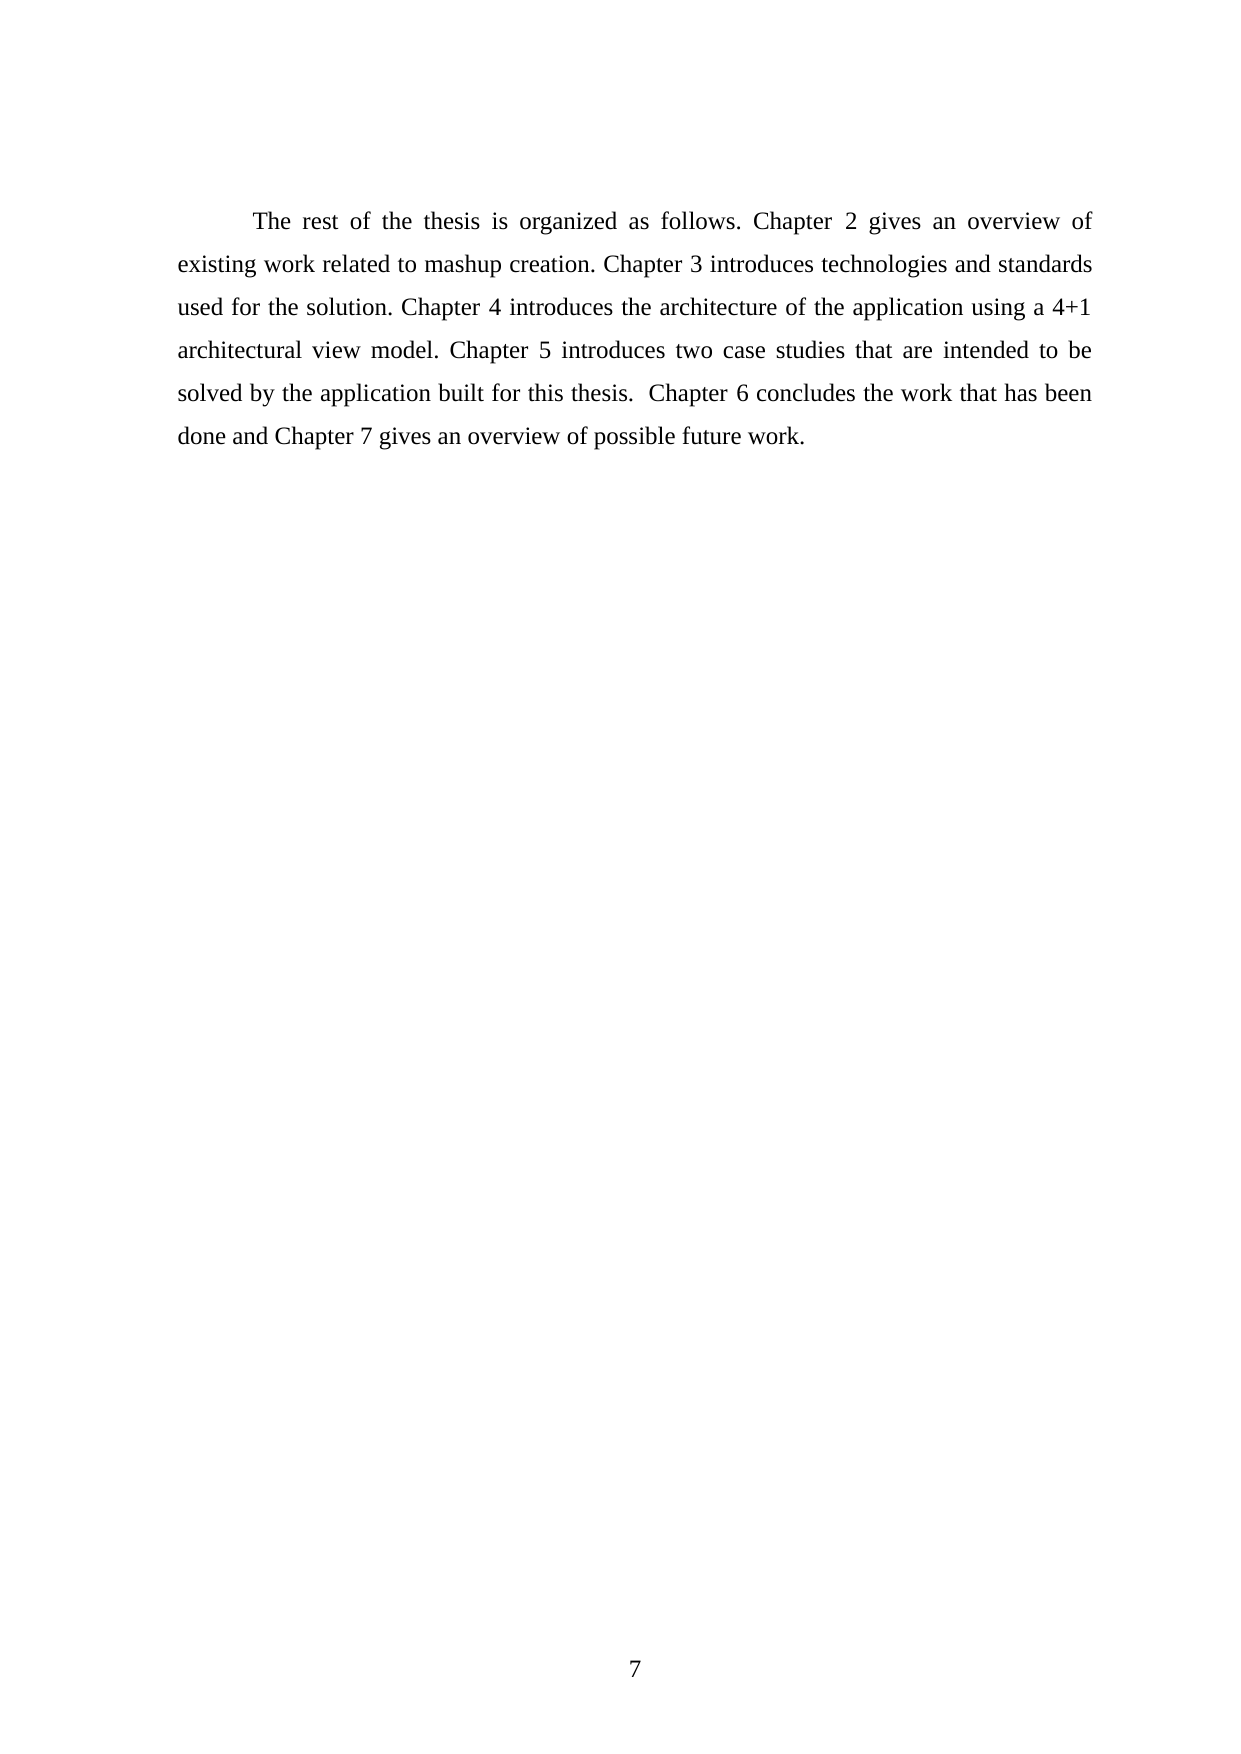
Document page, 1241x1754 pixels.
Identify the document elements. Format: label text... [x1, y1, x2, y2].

text The rest of the thesis is organized as follows. Chapter 2 gives an overview of existing work related to mashup creation. Chapter 3 introduces technologies and standards used for the solution. Chapter 4 introduces the architecture of the application using a 4+1 architectural view model. Chapter 5 introduces two case studies that are intended to be solved by the application built for this thesis. Chapter 6 concludes the work that has been done and Chapter 7 gives an overview of possible future work. [177, 206, 1093, 450]
